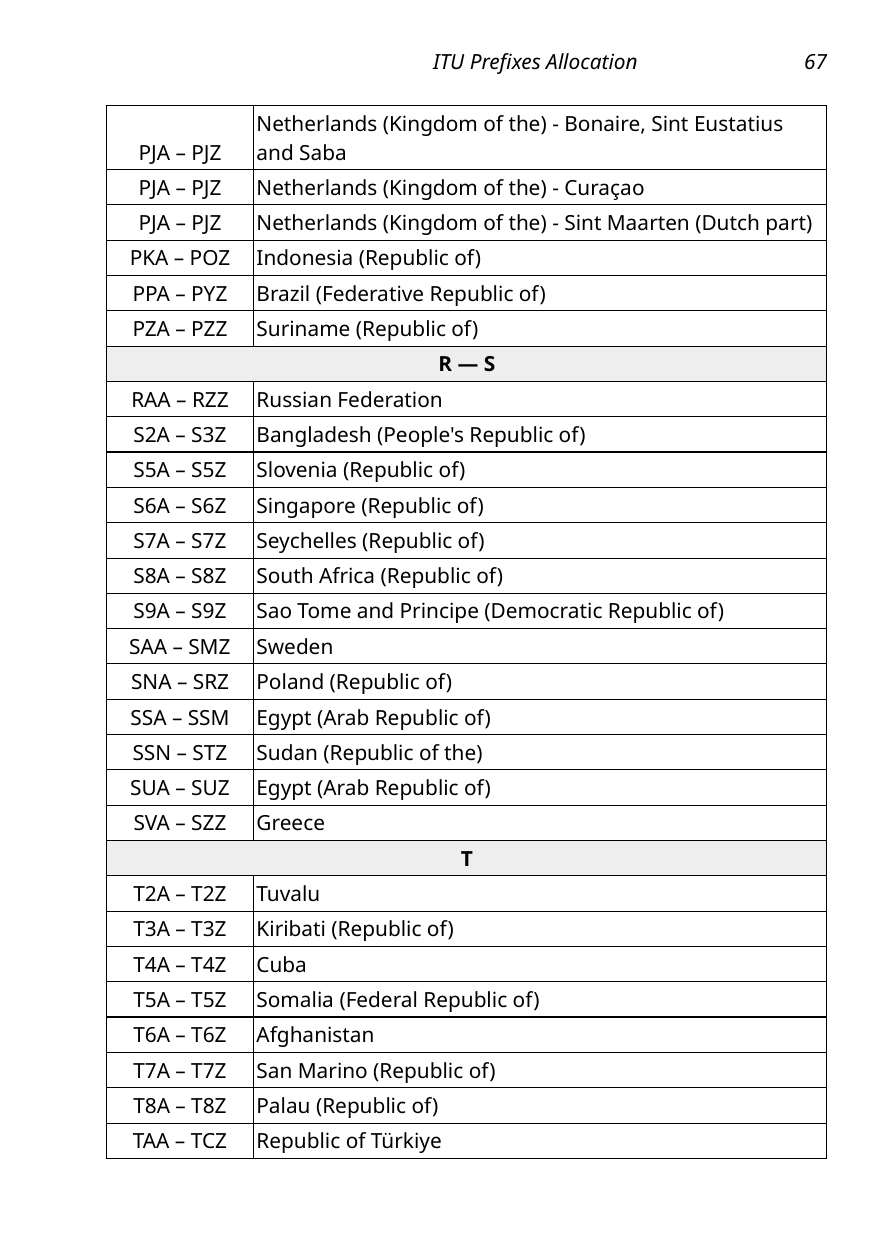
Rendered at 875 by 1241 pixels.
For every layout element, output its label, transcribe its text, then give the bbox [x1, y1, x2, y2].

table_cell Palau (Republic of) [254, 1088, 826, 1122]
table_cell Sudan (Republic of the) [254, 735, 826, 769]
table_cell SSN – STZ [107, 735, 253, 769]
table_cell S2A – S3Z [107, 417, 253, 451]
table_cell Suriname (Republic of) [254, 311, 826, 346]
table_cell R — S [107, 347, 826, 381]
table_cell T3A – T3Z [107, 912, 253, 946]
table_cell T7A – T7Z [107, 1053, 253, 1087]
table_cell Tuvalu [254, 876, 826, 911]
table_cell T6A – T6Z [107, 1018, 253, 1052]
table_cell Poland (Republic of) [254, 664, 826, 699]
table_cell T8A – T8Z [107, 1088, 253, 1122]
table_cell Netherlands (Kingdom of the) - Sint Maarten (Dutch part) [254, 205, 826, 239]
table_cell PJA – PJZ [107, 205, 253, 239]
table_cell San Marino (Republic of) [254, 1053, 826, 1087]
table_cell PJA – PJZ [107, 106, 253, 169]
table_cell PKA – POZ [107, 241, 253, 275]
table_cell Greece [254, 806, 826, 840]
table_cell T5A – T5Z [107, 982, 253, 1016]
table_cell Bangladesh (People's Republic of) [254, 417, 826, 451]
table_cell S8A – S8Z [107, 559, 253, 593]
table_cell Singapore (Republic of) [254, 488, 826, 522]
table_cell Egypt (Arab Republic of) [254, 770, 826, 804]
table_cell PZA – PZZ [107, 311, 253, 346]
table_cell T4A – T4Z [107, 947, 253, 981]
table_cell T [107, 841, 826, 875]
table_cell Russian Federation [254, 382, 826, 416]
table_cell SNA – SRZ [107, 664, 253, 699]
table_cell South Africa (Republic of) [254, 559, 826, 593]
table_cell Sweden [254, 629, 826, 663]
table_cell SAA – SMZ [107, 629, 253, 663]
table_cell Brazil (Federative Republic of) [254, 276, 826, 310]
table_cell PJA – PJZ [107, 170, 253, 204]
table_cell Kiribati (Republic of) [254, 912, 826, 946]
table_cell SVA – SZZ [107, 806, 253, 840]
table_cell S6A – S6Z [107, 488, 253, 522]
table_cell S7A – S7Z [107, 523, 253, 557]
table_cell Sao Tome and Principe (Democratic Republic of) [254, 594, 826, 628]
table_cell PPA – PYZ [107, 276, 253, 310]
table_cell SUA – SUZ [107, 770, 253, 804]
table_cell T2A – T2Z [107, 876, 253, 911]
table_cell Slovenia (Republic of) [254, 453, 826, 487]
table_cell Somalia (Federal Republic of) [254, 982, 826, 1016]
table_cell Seychelles (Republic of) [254, 523, 826, 557]
table_cell TAA – TCZ [107, 1124, 253, 1158]
table_cell S9A – S9Z [107, 594, 253, 628]
table_cell Egypt (Arab Republic of) [254, 700, 826, 734]
table_cell Cuba [254, 947, 826, 981]
table_cell Republic of Türkiye [254, 1124, 826, 1158]
table_cell SSA – SSM [107, 700, 253, 734]
table_cell Netherlands (Kingdom of the) - Curaçao [254, 170, 826, 204]
table_cell S5A – S5Z [107, 453, 253, 487]
table_cell RAA – RZZ [107, 382, 253, 416]
table_cell Netherlands (Kingdom of the) - Bonaire, Sint Eustatius and Saba [254, 106, 826, 169]
table_cell Indonesia (Republic of) [254, 241, 826, 275]
table_cell Afghanistan [254, 1018, 826, 1052]
